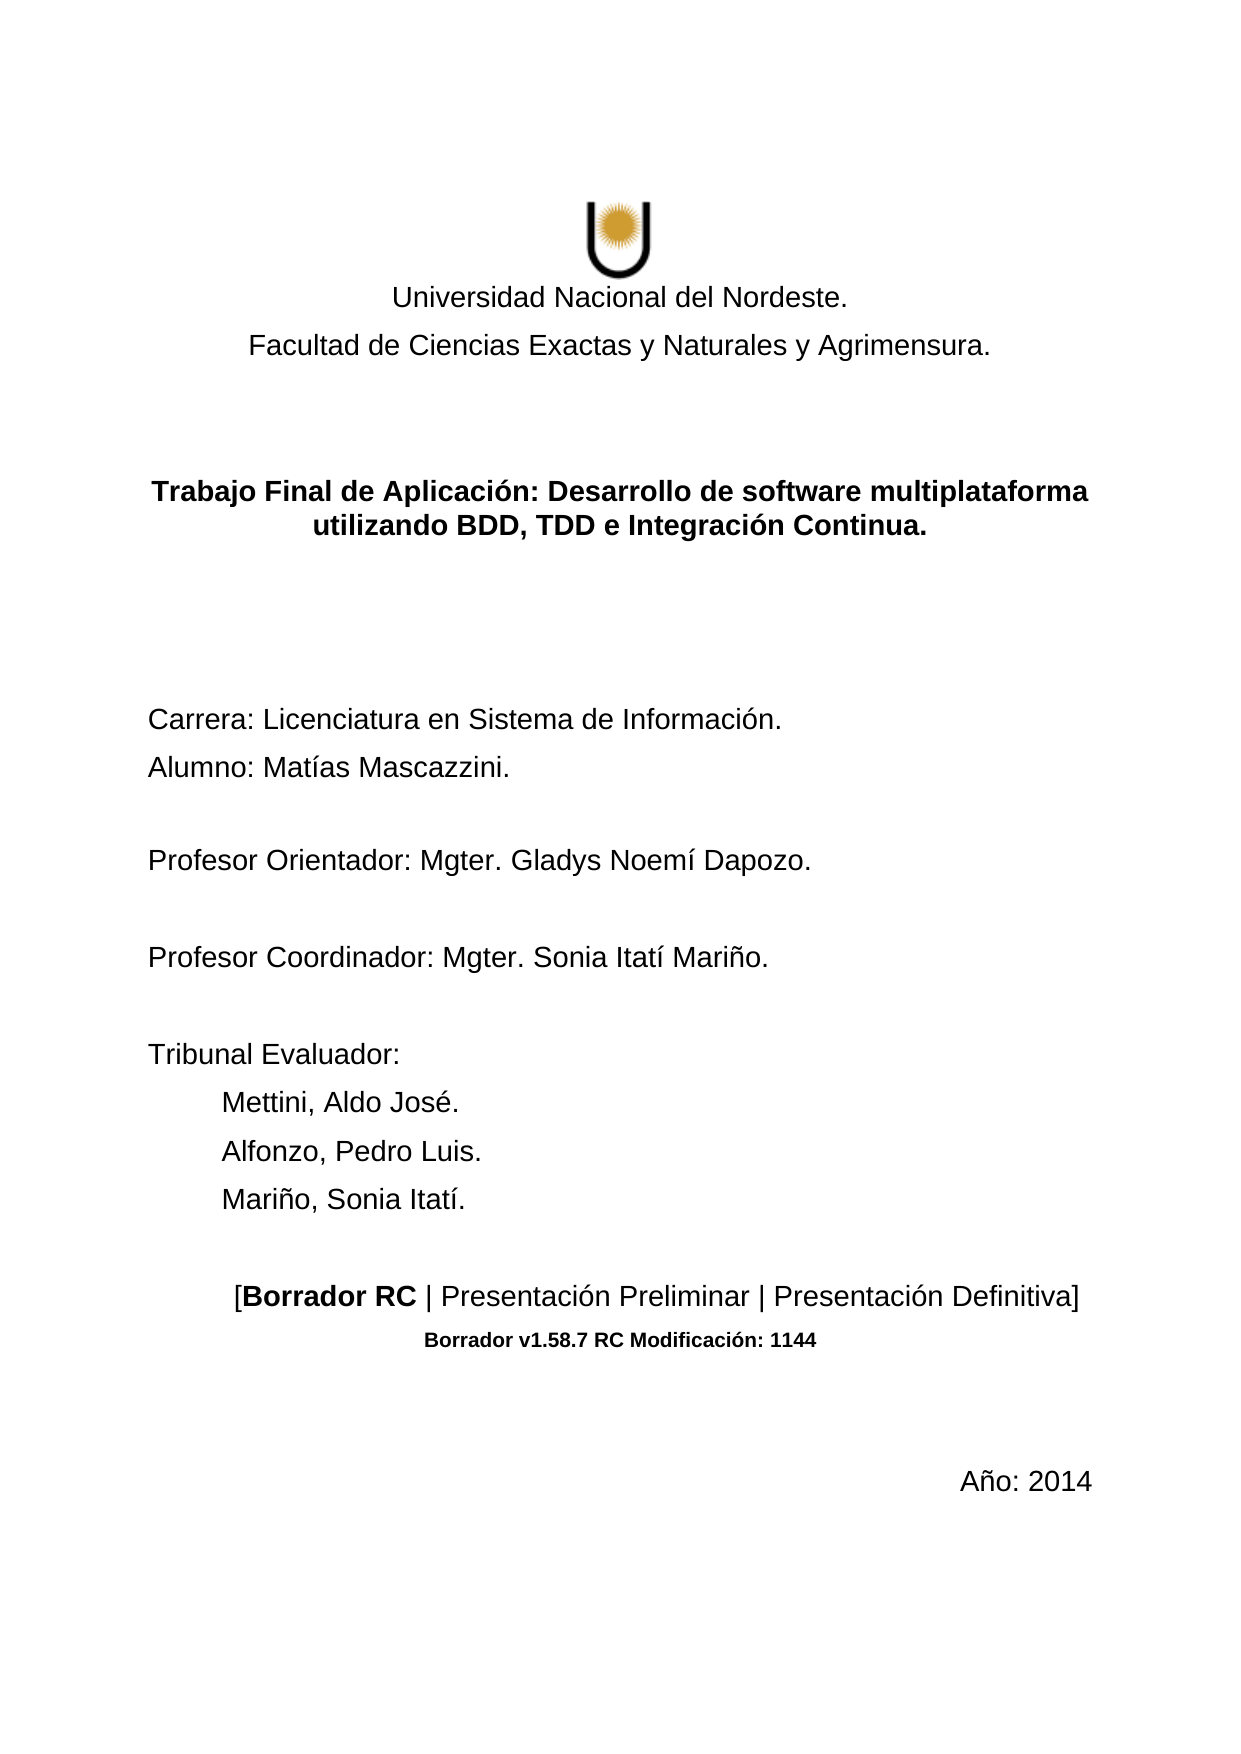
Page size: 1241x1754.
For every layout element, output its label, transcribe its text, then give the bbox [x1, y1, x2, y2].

text Mariño, Sonia Itatí. [221, 1182, 1093, 1216]
text Tribunal Evaluador: [148, 1037, 1093, 1070]
text Carrera: Licenciatura en Sistema de Información. [148, 702, 1093, 735]
text Año: 2014 [148, 1464, 1093, 1498]
picture [542, 201, 699, 280]
text Trabajo Final de Aplicación: Desarrollo de software multiplataforma utilizando BDD, TDD e Integración Continua. [148, 474, 1093, 541]
text Profesor Orientador: Mgter. Gladys Noemí Dapozo. [148, 843, 1093, 876]
text Facultad de Ciencias Exactas y Naturales y Agrimensura. [148, 328, 1093, 362]
text Alumno: Matías Mascazzini. [148, 750, 1093, 784]
text Profesor Coordinador: Mgter. Sonia Itatí Mariño. [148, 940, 1093, 973]
text Universidad Nacional del Nordeste. [148, 280, 1093, 313]
text Mettini, Aldo José. [221, 1085, 1093, 1119]
text Borrador v1.58.7 RC Modificación: 1144 [148, 1328, 1093, 1352]
text [Borrador RC | Presentación Preliminar | Presentación Definitiva] [221, 1279, 1093, 1313]
text Alfonzo, Pedro Luis. [221, 1134, 1093, 1167]
